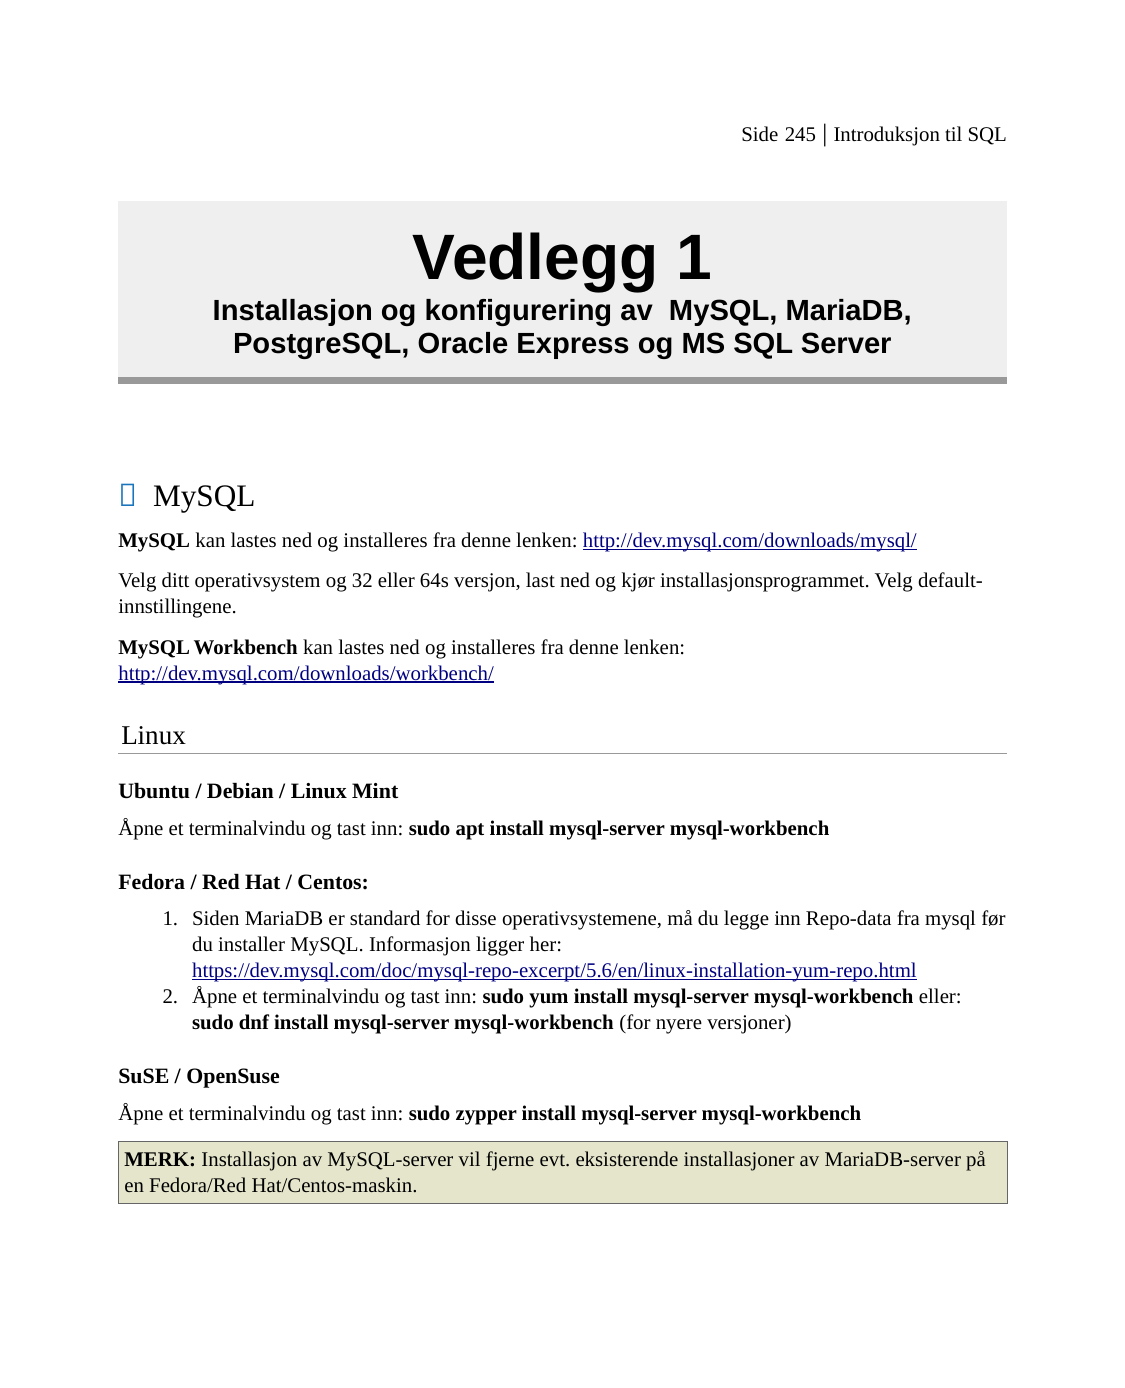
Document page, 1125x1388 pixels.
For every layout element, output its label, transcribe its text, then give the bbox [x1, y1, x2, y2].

subtitle  MySQL [118, 473, 1007, 515]
list Siden MariaDB er standard for disse operativsystemene, må du legge inn Repo-data fra mysql før du installer MySQL. Informasjon ligger her: https://dev.mysql.com/doc/mysql-repo-excerpt/5.6/en/linux-installation-yum-repo.html [162, 906, 1007, 982]
text MySQL kan lastes ned og installeres fra denne lenken: http://dev.mysql.com/downloads/mysql/ [118, 528, 1007, 552]
subtitle Fedora / Red Hat / Centos: [118, 869, 1007, 894]
text MySQL Workbench kan lastes ned og installeres fra denne lenken: http://dev.mysql.com/downloads/workbench/ [118, 635, 1007, 685]
subtitle Ubuntu / Debian / Linux Mint [118, 778, 1007, 803]
text Velg ditt operativsystem og 32 eller 64s versjon, last ned og kjør installasjonsprogrammet. Velg default-innstillingene. [118, 568, 1007, 618]
subtitle Vedlegg 1 Installasjon og konfigurering av MySQL, MariaDB, PostgreSQL, Oracle Express og MS SQL Server [118, 201, 1007, 377]
text Åpne et terminalvindu og tast inn: sudo zypper install mysql-server mysql-workbench [118, 1101, 1007, 1125]
subtitle SuSE / OpenSuse [118, 1063, 1007, 1088]
list Åpne et terminalvindu og tast inn: sudo yum install mysql-server mysql-workbench eller: sudo dnf install mysql-server mysql-workbench (for nyere versjoner) [162, 984, 1007, 1034]
text MERK: Installasjon av MySQL-server vil fjerne evt. eksisterende installasjoner av MariaDB-server på en Fedora/Red Hat/Centos-maskin. [119, 1142, 1007, 1203]
subtitle Linux [118, 716, 1007, 753]
text Åpne et terminalvindu og tast inn: sudo apt install mysql-server mysql-workbench [118, 816, 1007, 840]
